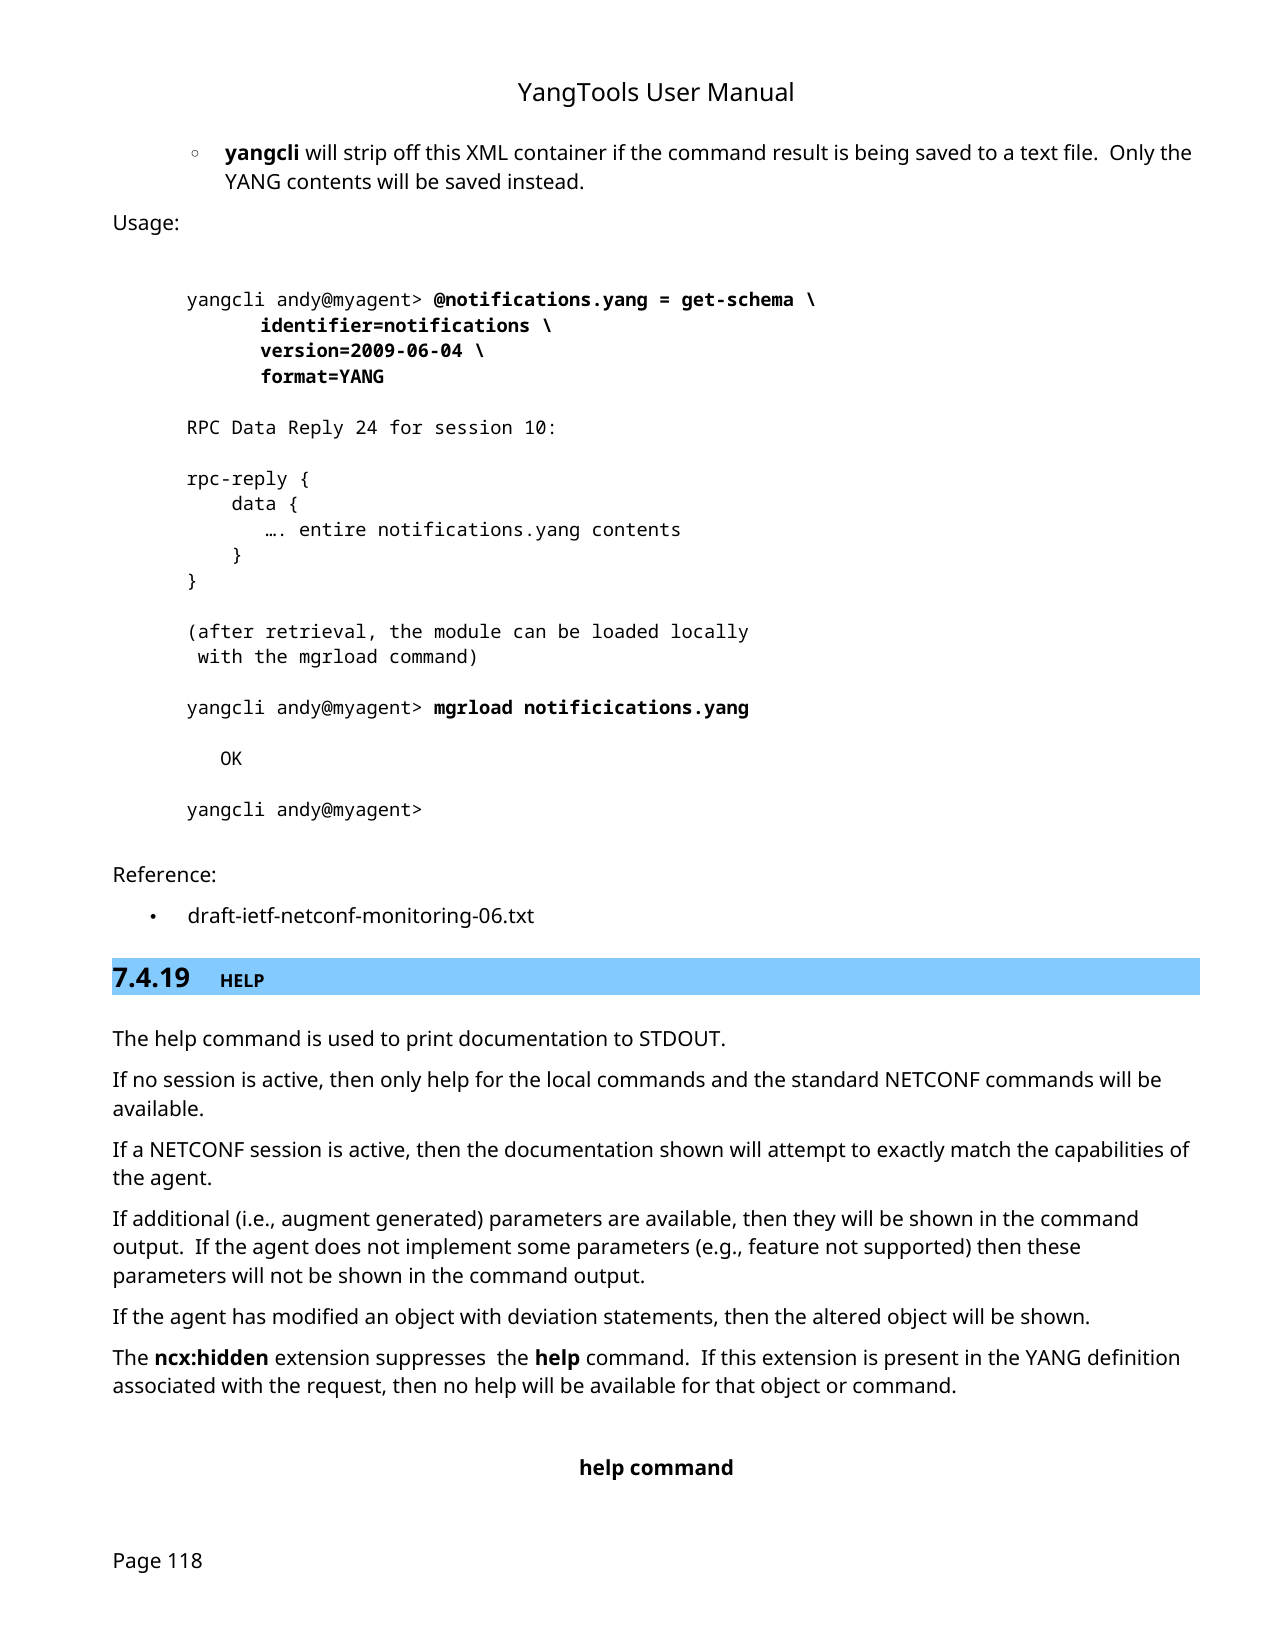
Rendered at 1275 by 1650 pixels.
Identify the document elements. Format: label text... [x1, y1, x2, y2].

text The ncx:hidden extension suppresses the help command. If this extension is present in the YANG definition associated with the request, then no help will be available for that object or command. [112, 1343, 1200, 1400]
text Reference: [112, 860, 1200, 888]
text The help command is used to print documentation to STDOUT. [112, 1024, 1200, 1053]
text If no session is active, then only help for the local commands and the standard NETCONF commands will be available. [112, 1065, 1200, 1122]
text yangcli andy@myagent> @notifications.yang = get-schema \ identifier=notifications \ version=2009-06-04 \ format=YANG RPC Data Reply 24 for session 10: rpc-reply { data { …. entire notifications.yang contents } } (after retrieval, the module can be loaded locally with the mgrload command) yangcli andy@myagent> mgrload notificications.yang OK yangcli andy@myagent> [112, 286, 1200, 848]
text If the agent has modified an object with deviation statements, then the altered object will be shown. [112, 1302, 1200, 1330]
subtitle help command [127, 1453, 1185, 1482]
text If a NETCONF session is active, then the documentation shown will attempt to exactly match the capabilities of the agent. [112, 1135, 1200, 1192]
list yangcli will strip off this XML container if the command result is being saved to a text file. Only the YANG contents will be saved instead. [187, 138, 1200, 195]
text If additional (i.e., augment generated) parameters are available, then they will be shown in the command output. If the agent does not implement some parameters (e.g., feature not supported) then these parameters will not be shown in the command output. [112, 1204, 1200, 1289]
list draft-ietf-netconf-monitoring-06.txt [150, 901, 1200, 929]
text Usage: [112, 208, 1200, 236]
subtitle help [112, 958, 1200, 995]
